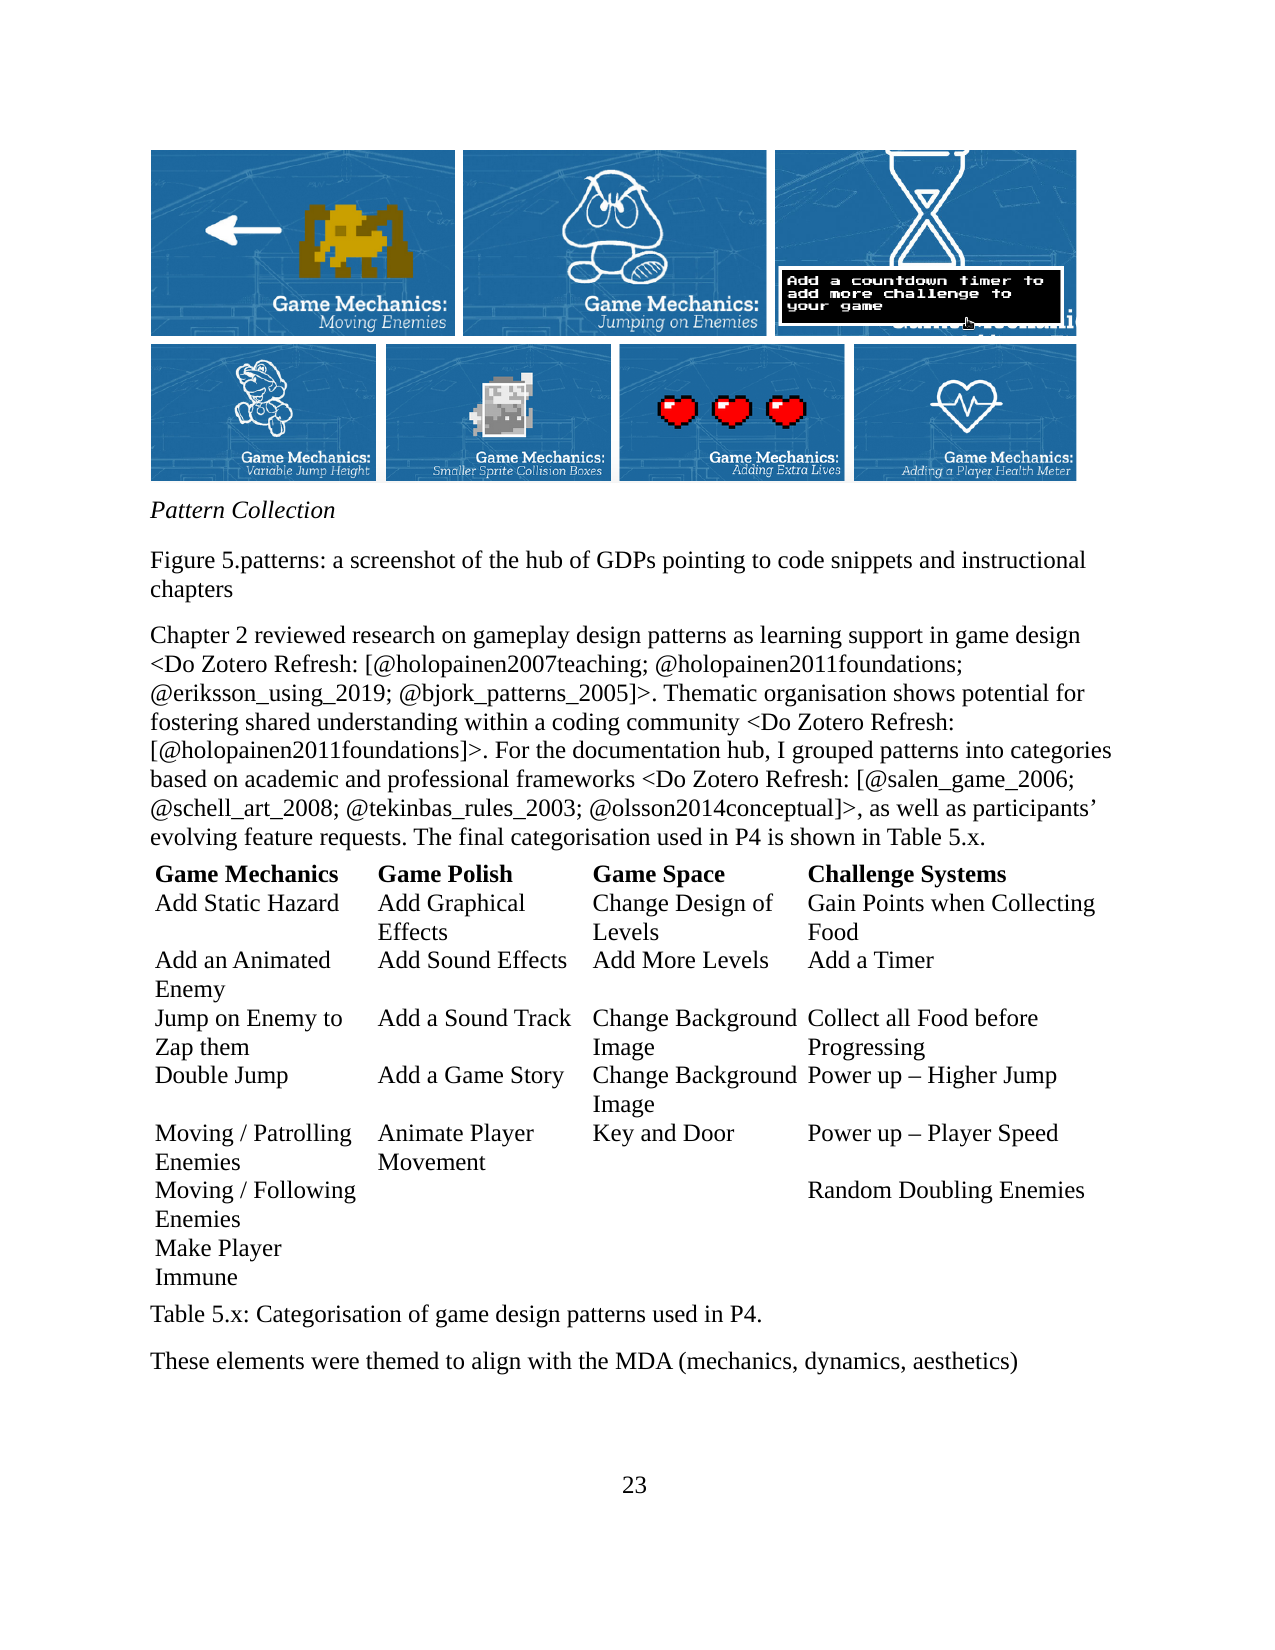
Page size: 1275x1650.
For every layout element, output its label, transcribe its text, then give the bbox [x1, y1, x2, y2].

table_cell Moving / Patrolling Enemies [150, 1118, 373, 1176]
table_cell Power up – Player Speed [803, 1118, 1125, 1176]
text Figure 5.patterns: a screenshot of the hub of GDPs pointing to code snippets and instructional chapters [150, 545, 1125, 602]
text Chapter 2 reviewed research on gameplay design patterns as learning support in game design <Do Zotero Refresh: [@holopainen2007teaching; @holopainen2011foundations; @eriksson_using_2019; @bjork_patterns_2005]>. Thematic organisation shows potential for fostering shared understanding within a coding community <Do Zotero Refresh: [@holopainen2011foundations]>. For the documentation hub, I grouped patterns into categories based on academic and professional frameworks <Do Zotero Refresh: [@salen_game_2006; @schell_art_2008; @tekinbas_rules_2003; @olsson2014conceptual]>, as well as participants’ evolving feature requests. The final categorisation used in P4 is shown in Table 5.x. [150, 620, 1125, 850]
picture [150, 150, 1077, 483]
table_cell Power up – Higher Jump [803, 1061, 1125, 1118]
table_header Challenge Systems [803, 859, 1125, 888]
table_cell Jump on Enemy to Zap them [150, 1003, 373, 1061]
table_header Game Mechanics [150, 859, 373, 888]
table_cell Add a Timer [803, 946, 1125, 1003]
table_cell Animate Player Movement [373, 1118, 588, 1176]
table_cell Collect all Food before Progressing [803, 1003, 1125, 1061]
table_header Game Polish [373, 859, 588, 888]
table_cell Change Background Image [588, 1003, 803, 1061]
table_cell Add Sound Effects [373, 946, 588, 1003]
table_cell Add Static Hazard [150, 888, 373, 946]
text These elements were themed to align with the MDA (mechanics, dynamics, aesthetics) [150, 1346, 1125, 1375]
table_cell Add a Game Story [373, 1061, 588, 1118]
table_cell Gain Points when Collecting Food [803, 888, 1125, 946]
text Pattern Collection [150, 495, 1125, 523]
table_cell Make Player Immune [150, 1233, 373, 1291]
table_cell Add an Animated Enemy [150, 946, 373, 1003]
table_cell Change Design of Levels [588, 888, 803, 946]
table_header Game Space [588, 859, 803, 888]
table_cell [588, 1233, 803, 1291]
table_cell Key and Door [588, 1118, 803, 1176]
table_cell Change Background Image [588, 1061, 803, 1118]
table_cell Double Jump [150, 1061, 373, 1118]
table_cell Add a Sound Track [373, 1003, 588, 1061]
table_cell Add More Levels [588, 946, 803, 1003]
text Table 5.x: Categorisation of game design patterns used in P4. [150, 1299, 1125, 1328]
table_cell [803, 1233, 1125, 1291]
table_cell [373, 1176, 588, 1233]
table_cell Add Graphical Effects [373, 888, 588, 946]
table_cell Moving / Following Enemies [150, 1176, 373, 1233]
table_cell [373, 1233, 588, 1291]
table_cell [588, 1176, 803, 1233]
table_cell Random Doubling Enemies [803, 1176, 1125, 1233]
